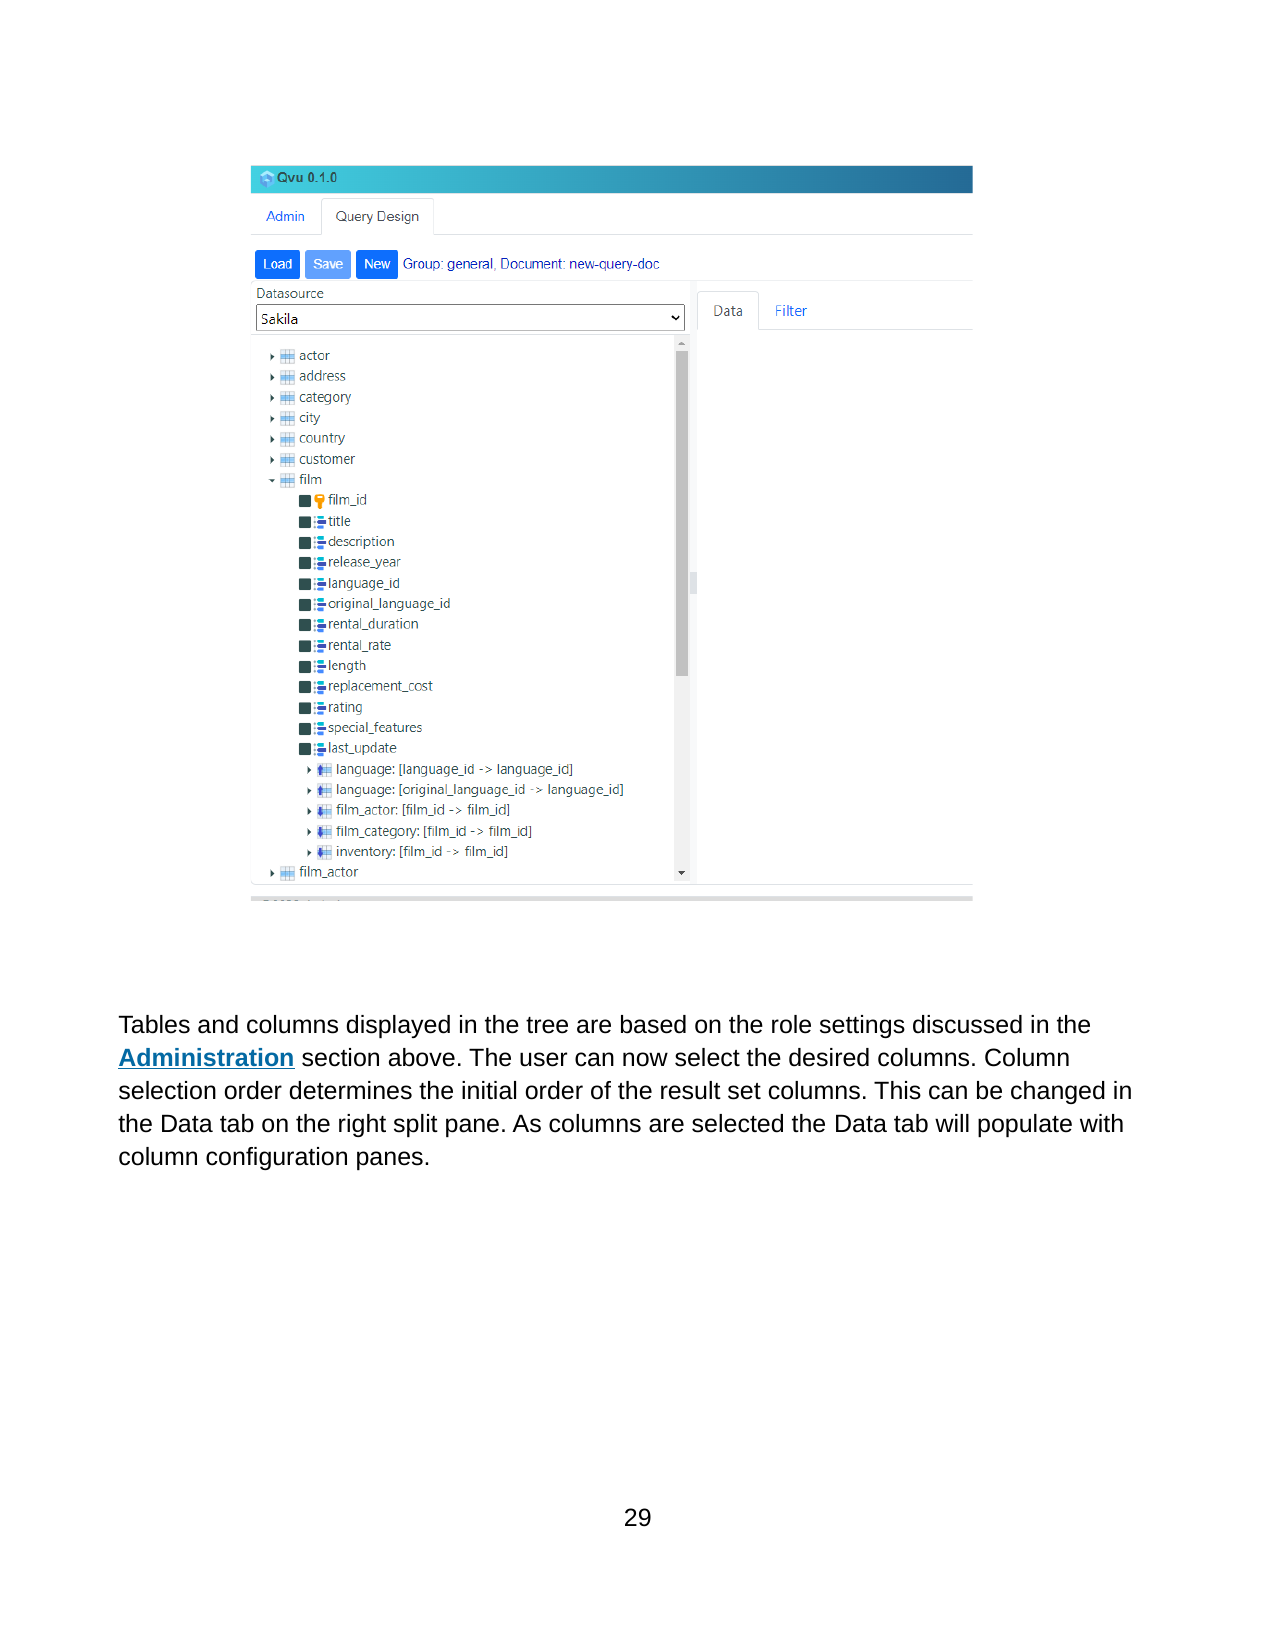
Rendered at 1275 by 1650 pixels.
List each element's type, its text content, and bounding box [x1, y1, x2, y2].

picture [250, 158, 973, 901]
text Tables and columns displayed in the tree are based on the role settings discussed in the Administration section above. The user can now select the desired columns. Column selection order determines the initial order of the result set columns. This can be changed in the Data tab on the right split pane. As columns are selected the Data tab will populate with column configuration panes. [118, 1010, 1157, 1171]
